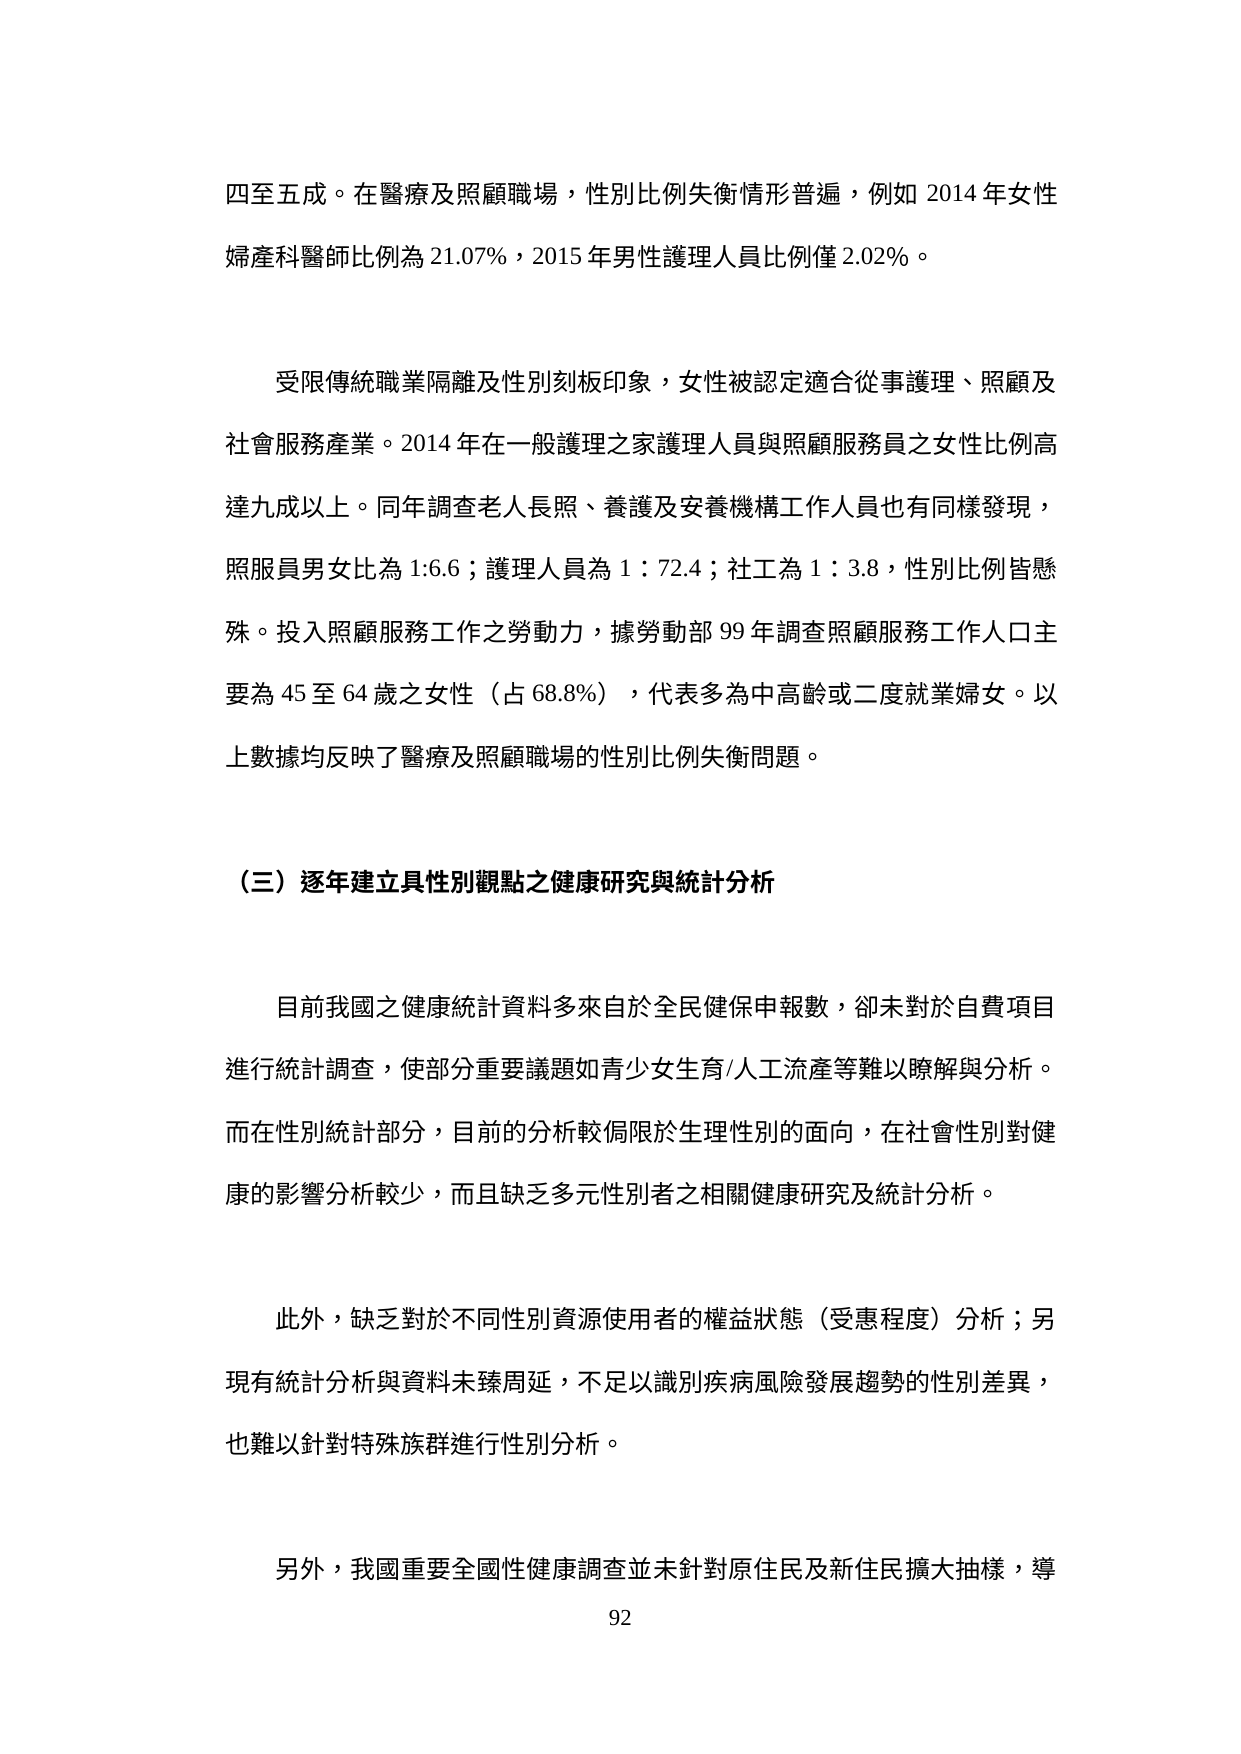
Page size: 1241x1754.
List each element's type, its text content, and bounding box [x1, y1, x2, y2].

table_cell （三）逐年建立具性別觀點之健康研究與統計分析 [214, 776, 1070, 901]
table_cell 目前我國之健康統計資料多來自於全民健保申報數，卻未對於自費項目進行統計調查，使部分重要議題如青少女生育/人工流產等難以瞭解與分析。而在性別統計部分，目前的分析較侷限於生理性別的面向，在社會性別對健康的影響分析較少，而且缺乏多元性別者之相關健康研究及統計分析。 此外，缺乏對於不同性別資源使用者的權益狀態（受惠程度）分析；另現有統計分析與資料未臻周延，不足以識別疾病風險發展趨勢的性別差異，也難以針對特殊族群進行性別分析。 另外，我國重要全國性健康調查並未針對原住民及新住民擴大抽樣，導 [214, 901, 1070, 1589]
table_cell 四至五成。在醫療及照顧職場，性別比例失衡情形普遍，例如2014年女性婦產科醫師比例為21.07%，2015年男性護理人員比例僅2.02％。 受限傳統職業隔離及性別刻板印象，女性被認定適合從事護理、照顧及社會服務產業。2014年在一般護理之家護理人員與照顧服務員之女性比例高達九成以上。同年調查老人長照、養護及安養機構工作人員也有同樣發現，照服員男女比為1:6.6；護理人員為1：72.4；社工為1：3.8，性別比例皆懸殊。投入照顧服務工作之勞動力，據勞動部99年調查照顧服務工作人口主要為45至64歲之女性（占68.8%），代表多為中高齡或二度就業婦女。以上數據均反映了醫療及照顧職場的性別比例失衡問題。 [214, 89, 1070, 776]
